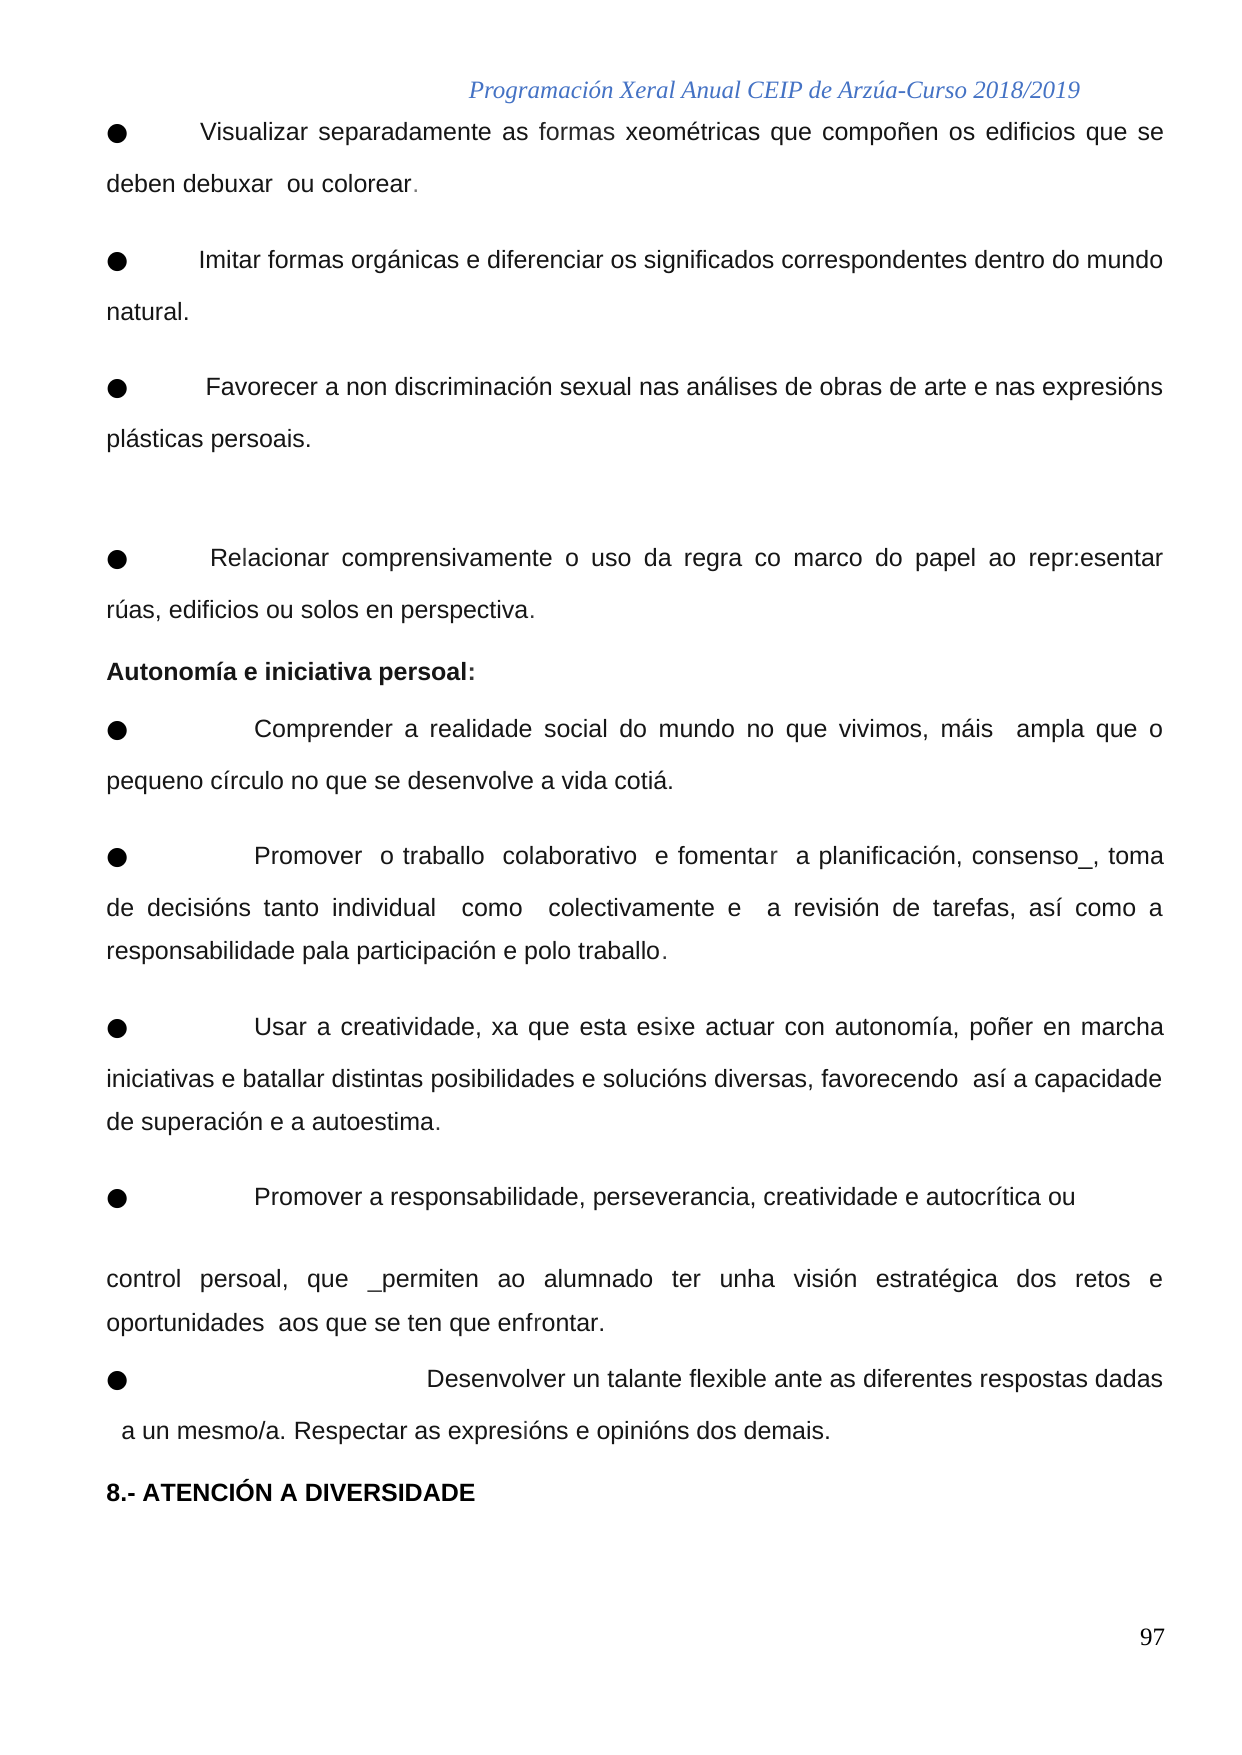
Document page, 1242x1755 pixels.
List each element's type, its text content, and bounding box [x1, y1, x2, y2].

text control persoal, que _permiten ao alumnado ter unha visión estratégica dos retos e oportunidades aos que se ten que enfrontar. [106, 1264, 1164, 1336]
text 8.- ATENCIÓN A DIVERSIDADE [106, 1478, 1164, 1507]
list Usar a creatividade, xa que esta esixe actuar con autonomía, poñer en marcha iniciativas e batallar distintas posibilidades e solucións diversas, favorecendo así a capacidade de superación e a autoestima. [106, 998, 1164, 1136]
list Promover o traballo colaborativo e fomentar a planificación, consenso_, toma de decisións tanto individual como colectivamente e a revisión de tarefas, así como a responsabilidade pala participación e polo traballo. [106, 827, 1164, 965]
list Desenvolver un talante flexible ante as diferentes respostas dadas a un mesmo/a. Respectar as expresións e opinións dos demais. [106, 1351, 1164, 1445]
list Favorecer a non discriminación sexual nas análises de obras de arte e nas expresións plásticas persoais. [106, 359, 1164, 453]
list Promover a responsabilidade, perseverancia, creatividade e autocrítica ou [106, 1169, 1164, 1220]
list Imitar formas orgánicas e diferenciar os significados correspondentes dentro do mundo natural. [106, 231, 1164, 326]
list Relacionar comprensivamente o uso da regra co marco do papel ao repr:esentar rúas, edificios ou solos en perspectiva. [106, 529, 1164, 624]
list Comprender a realidade social do mundo no que vivimos, máis ampla que o pequeno círculo no que se desenvolve a vida cotiá. [106, 700, 1164, 794]
list Visualizar separadamente as formas xeométricas que compoñen os edificios que se deben debuxar ou colorear. [106, 104, 1164, 198]
text Autonomía e iniciativa persoal: [106, 657, 1164, 686]
